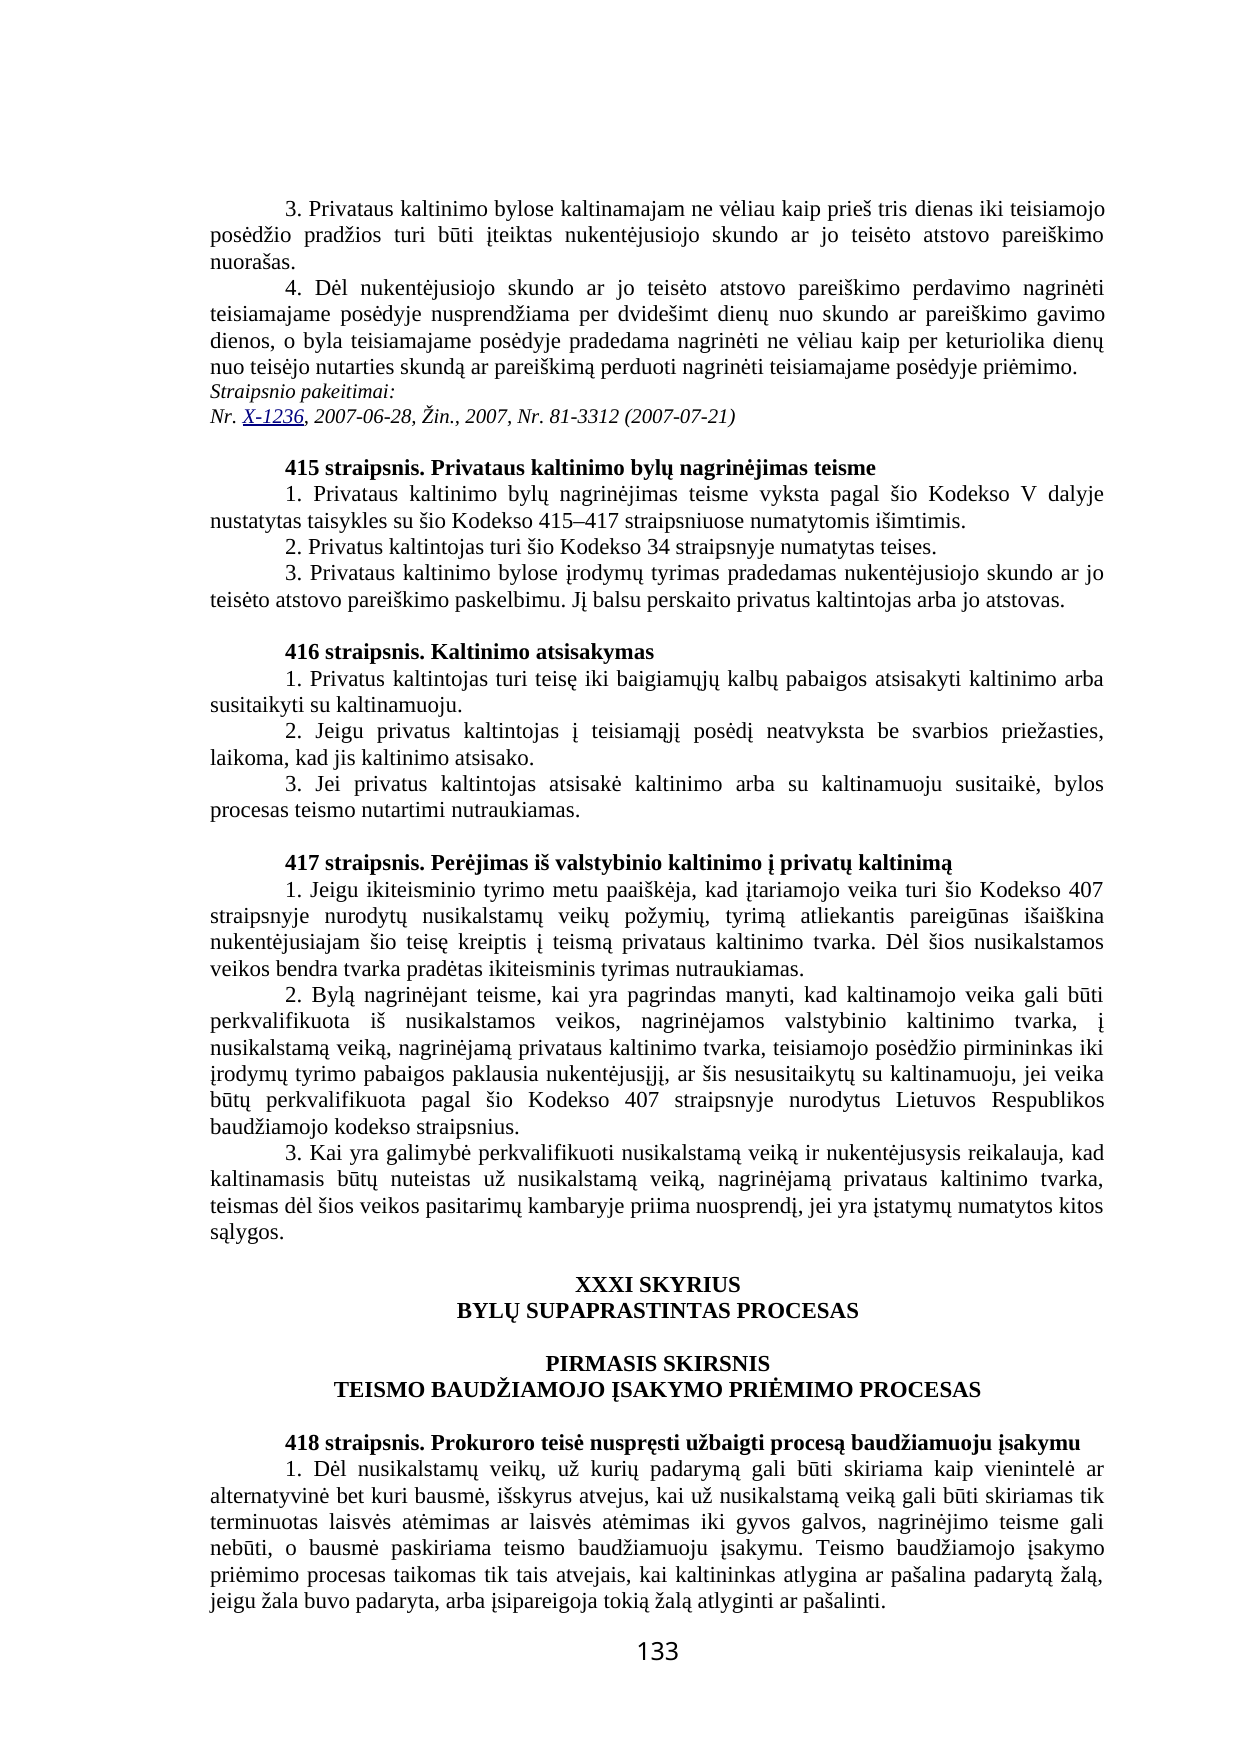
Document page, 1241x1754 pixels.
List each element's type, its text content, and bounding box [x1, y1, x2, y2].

text 4. Dėl nukentėjusiojo skundo ar jo teisėto atstovo pareiškimo perdavimo nagrinėti teisiamajame posėdyje nusprendžiama per dvidešimt dienų nuo skundo ar pareiškimo gavimo dienos, o byla teisiamajame posėdyje pradedama nagrinėti ne vėliau kaip per keturiolika dienų nuo teisėjo nutarties skundą ar pareiškimą perduoti nagrinėti teisiamajame posėdyje priėmimo. [210, 274, 1106, 379]
text TEISMO Baudžiamojo įsakymo PRIĖMIMO procesas [210, 1376, 1106, 1403]
text 2. Bylą nagrinėjant teisme, kai yra pagrindas manyti, kad kaltinamojo veika gali būti perkvalifikuota iš nusikalstamos veikos, nagrinėjamos valstybinio kaltinimo tvarka, į nusikalstamą veiką, nagrinėjamą privataus kaltinimo tvarka, teisiamojo posėdžio pirmininkas iki įrodymų tyrimo pabaigos paklausia nukentėjusįjį, ar šis nesusitaikytų su kaltinamuoju, jei veika būtų perkvalifikuota pagal šio Kodekso 407 straipsnyje nurodytus Lietuvos Respublikos baudžiamojo kodekso straipsnius. [210, 981, 1106, 1139]
text 416 straipsnis. Kaltinimo atsisakymas [210, 638, 1106, 665]
text 415 straipsnis. Privataus kaltinimo bylų nagrinėjimas teisme [210, 454, 1106, 480]
text Bylų SUPAPRASTINTAS procesas [210, 1297, 1106, 1324]
text 1. Jeigu ikiteisminio tyrimo metu paaiškėja, kad įtariamojo veika turi šio Kodekso 407 straipsnyje nurodytų nusikalstamų veikų požymių, tyrimą atliekantis pareigūnas išaiškina nukentėjusiajam šio teisę kreiptis į teismą privataus kaltinimo tvarka. Dėl šios nusikalstamos veikos bendra tvarka pradėtas ikiteisminis tyrimas nutraukiamas. [210, 876, 1106, 981]
text 1. Dėl nusikalstamų veikų, už kurių padarymą gali būti skiriama kaip vienintelė ar alternatyvinė bet kuri bausmė, išskyrus atvejus, kai už nusikalstamą veiką gali būti skiriamas tik terminuotas laisvės atėmimas ar laisvės atėmimas iki gyvos galvos, nagrinėjimo teisme gali nebūti, o bausmė paskiriama teismo baudžiamuoju įsakymu. Teismo baudžiamojo įsakymo priėmimo procesas taikomas tik tais atvejais, kai kaltininkas atlygina ar pašalina padarytą žalą, jeigu žala buvo padaryta, arba įsipareigoja tokią žalą atlyginti ar pašalinti. [210, 1455, 1106, 1613]
text 3. Privataus kaltinimo bylose kaltinamajam ne vėliau kaip prieš tris dienas iki teisiamojo posėdžio pradžios turi būti įteiktas nukentėjusiojo skundo ar jo teisėto atstovo pareiškimo nuorašas. [210, 195, 1106, 274]
text Straipsnio pakeitimai: [210, 379, 1106, 403]
text 3. Privataus kaltinimo bylose įrodymų tyrimas pradedamas nukentėjusiojo skundo ar jo teisėto atstovo pareiškimo paskelbimu. Jį balsu perskaito privatus kaltintojas arba jo atstovas. [210, 559, 1106, 612]
text 3. Jei privatus kaltintojas atsisakė kaltinimo arba su kaltinamuoju susitaikė, bylos procesas teismo nutartimi nutraukiamas. [210, 770, 1106, 823]
text 3. Kai yra galimybė perkvalifikuoti nusikalstamą veiką ir nukentėjusysis reikalauja, kad kaltinamasis būtų nuteistas už nusikalstamą veiką, nagrinėjamą privataus kaltinimo tvarka, teismas dėl šios veikos pasitarimų kambaryje priima nuosprendį, jei yra įstatymų numatytos kitos sąlygos. [210, 1139, 1106, 1244]
text 417 straipsnis. Perėjimas iš valstybinio kaltinimo į privatų kaltinimą [210, 849, 1106, 876]
text 2. Jeigu privatus kaltintojas į teisiamąjį posėdį neatvyksta be svarbios priežasties, laikoma, kad jis kaltinimo atsisako. [210, 717, 1106, 770]
text 1. Privataus kaltinimo bylų nagrinėjimas teisme vyksta pagal šio Kodekso V dalyje nustatytas taisykles su šio Kodekso 415–417 straipsniuose numatytomis išimtimis. [210, 480, 1106, 533]
subtitle Pirmasis skirsnis [210, 1350, 1106, 1376]
text 2. Privatus kaltintojas turi šio Kodekso 34 straipsnyje numatytas teises. [210, 533, 1106, 559]
text 1. Privatus kaltintojas turi teisę iki baigiamųjų kalbų pabaigos atsisakyti kaltinimo arba susitaikyti su kaltinamuoju. [210, 665, 1106, 717]
subtitle XXXI skyrius [210, 1271, 1106, 1297]
text 418 straipsnis. Prokuroro teisė nuspręsti užbaigti procesą baudžiamuoju įsakymu [285, 1429, 1106, 1455]
text Nr. X-1236, 2007-06-28, Žin., 2007, Nr. 81-3312 (2007-07-21) [210, 403, 1106, 428]
